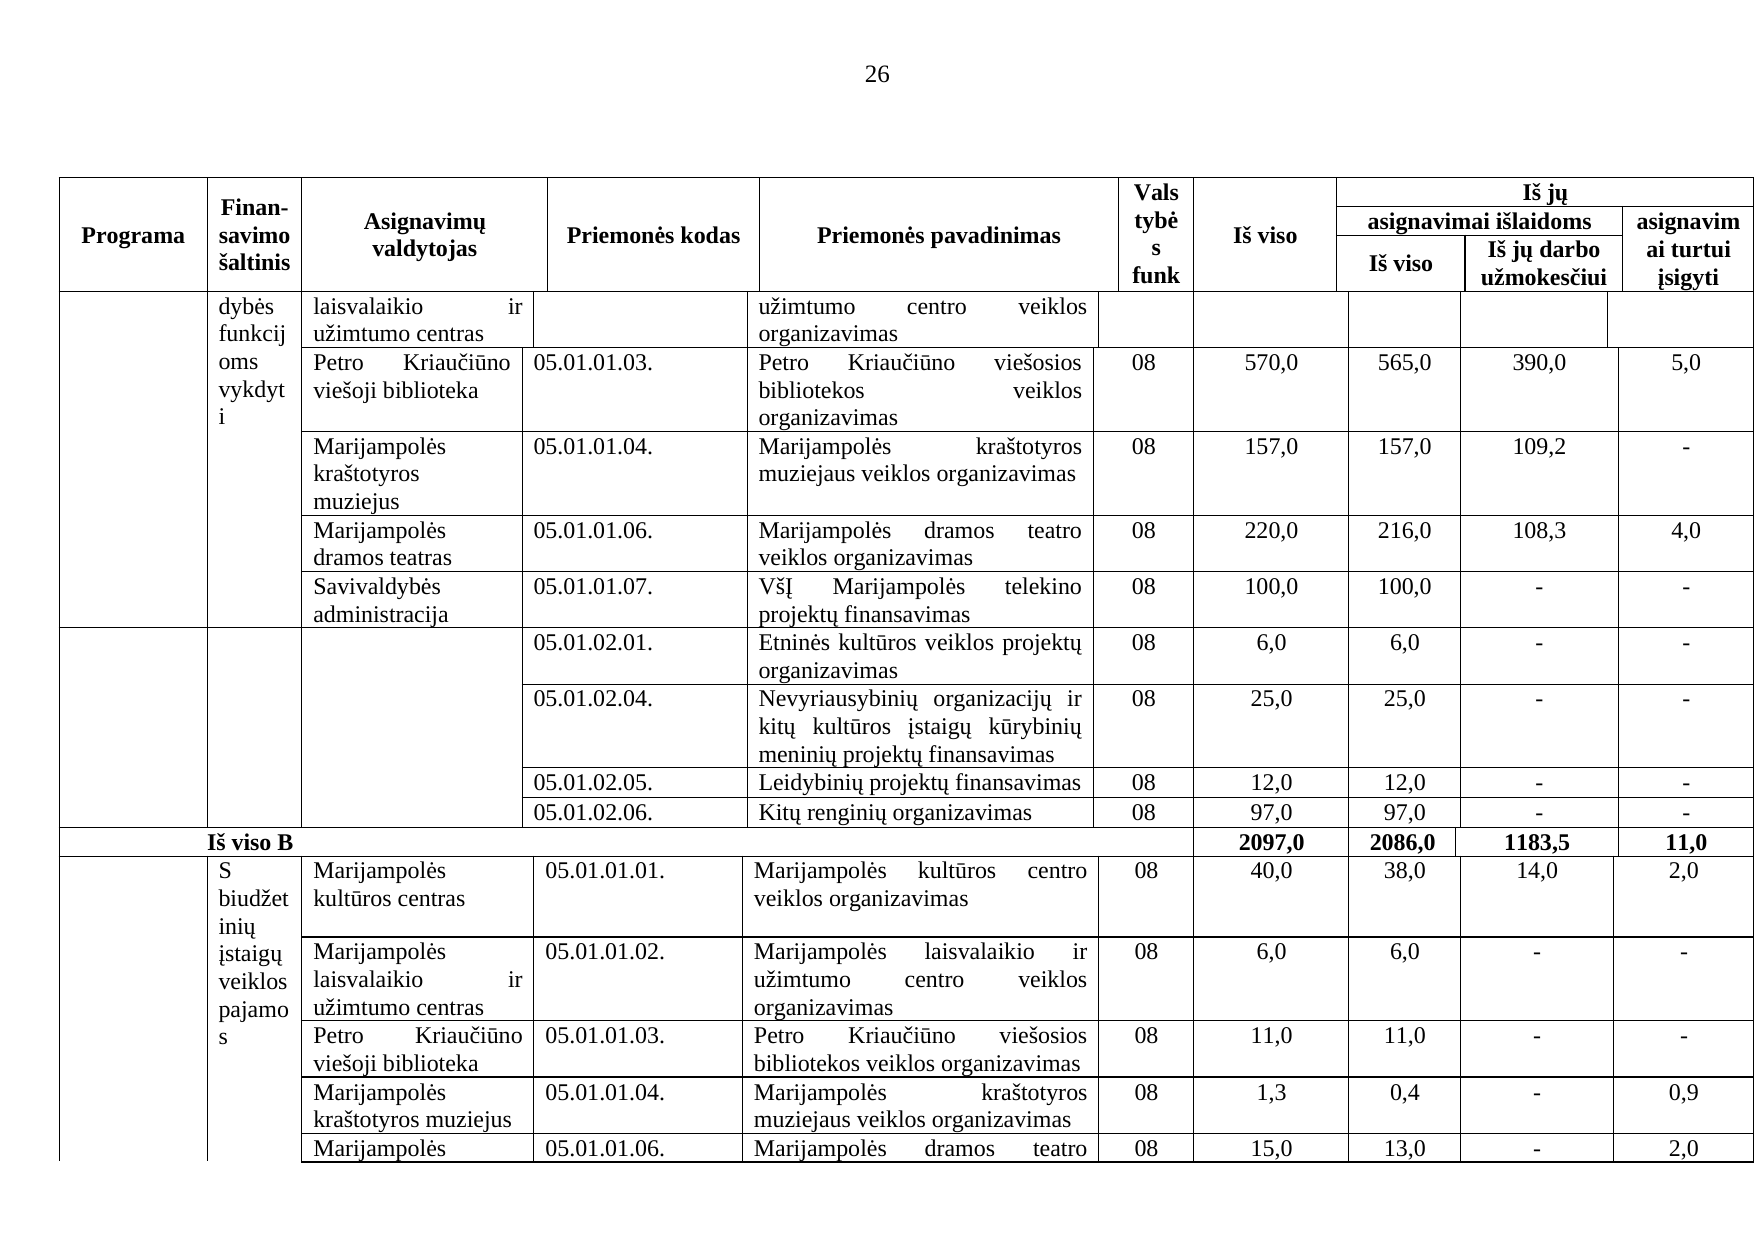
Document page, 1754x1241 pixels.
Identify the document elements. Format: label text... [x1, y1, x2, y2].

table_cell 08 [1099, 1134, 1193, 1161]
table_cell [208, 571, 301, 627]
table_cell 6,0 [1349, 628, 1460, 683]
table_cell [1194, 292, 1348, 347]
table_cell Marijampolės kraštotyros muziejaus veiklos organizavimas [743, 1078, 1098, 1133]
table_header Asignavimų valdytojas [302, 178, 547, 291]
table_cell asignavimai išlaidoms [1337, 207, 1622, 234]
table_cell [60, 515, 207, 571]
table_cell 13,0 [1349, 1134, 1460, 1161]
table_cell asignavimai turtui įsigyti [1623, 207, 1753, 291]
table_cell 25,0 [1349, 685, 1460, 767]
table_cell - [1461, 1078, 1613, 1133]
table_cell - [1619, 768, 1753, 797]
table_cell 157,0 [1194, 432, 1348, 515]
table_cell [60, 1076, 207, 1133]
table_cell 25,0 [1194, 685, 1348, 767]
table_cell - [1461, 1021, 1613, 1076]
table_cell 05.01.01.03. [534, 1021, 742, 1076]
table_cell - [1619, 572, 1753, 627]
table_cell 1183,5 [1456, 828, 1618, 856]
table_cell [60, 684, 207, 767]
table_cell [302, 767, 522, 797]
table_cell 100,0 [1349, 572, 1460, 627]
table_cell - [1461, 628, 1618, 683]
table_cell [60, 857, 207, 936]
table_cell [60, 431, 207, 515]
table_cell Marijampolės [302, 1134, 533, 1161]
table_cell Marijampolės laisvalaikio ir užimtumo centro veiklos organizavimas [743, 938, 1098, 1020]
table_cell [208, 684, 301, 767]
table_cell laisvalaikio ir užimtumo centras [302, 292, 533, 347]
table_cell 100,0 [1194, 572, 1348, 627]
table_cell 05.01.01.06. [534, 1134, 742, 1161]
table_cell - [1461, 798, 1618, 827]
table_cell 14,0 [1461, 857, 1613, 936]
table_cell 08 [1094, 348, 1193, 431]
table_cell Marijampolės dramos teatro [743, 1134, 1098, 1161]
table_cell Iš viso B [60, 828, 1193, 856]
table_cell Marijampolės dramos teatras [302, 516, 522, 571]
table_cell [208, 431, 301, 515]
table_cell - [1461, 572, 1618, 627]
table_cell 2,0 [1614, 1134, 1753, 1161]
table_cell - [1619, 685, 1753, 767]
table_cell 08 [1099, 1021, 1193, 1076]
table_cell 05.01.01.04. [534, 1078, 742, 1133]
table_cell [60, 628, 207, 683]
table_cell S biudžetinių įstaigų veiklos pajamos [208, 857, 301, 1161]
table_cell 1,3 [1194, 1078, 1348, 1133]
table_cell - [1461, 768, 1618, 797]
table_cell 12,0 [1194, 768, 1348, 797]
table_cell 0,9 [1614, 1078, 1753, 1133]
table_cell 05.01.01.04. [523, 432, 747, 515]
table_cell 08 [1099, 857, 1193, 936]
table_header Iš viso [1194, 178, 1336, 291]
table_cell - [1619, 628, 1753, 683]
table_cell 4,0 [1619, 516, 1753, 571]
table_cell 570,0 [1194, 348, 1348, 431]
table_cell Marijampolės kultūros centras [302, 857, 533, 936]
table_cell - [1608, 292, 1753, 347]
table_cell Nevyriausybinių organizacijų ir kitų kultūros įstaigų kūrybinių meninių projektų finansavimas [748, 685, 1093, 767]
table_cell - [1614, 1021, 1753, 1076]
table_cell 12,0 [1349, 768, 1460, 797]
table_cell 6,0 [1194, 938, 1348, 1020]
table_cell 5,0 [1619, 348, 1753, 431]
table_cell 11,0 [1349, 1021, 1460, 1076]
table_cell 05.01.01.03. [523, 348, 747, 431]
table_cell 11,0 [1619, 828, 1753, 856]
table_cell 05.01.01.01. [534, 857, 742, 936]
table_cell - [1461, 685, 1618, 767]
table_cell - [1614, 938, 1753, 1020]
table_cell užimtumo centro veiklos organizavimas [748, 292, 1098, 347]
table_cell 97,0 [1194, 798, 1348, 827]
table_cell 05.01.01.06. [523, 516, 747, 571]
table_cell 6,0 [1349, 938, 1460, 1020]
table_cell 05.01.02.01. [523, 628, 747, 683]
table_cell 220,0 [1194, 516, 1348, 571]
table_cell 05.01.01.02. [534, 938, 742, 1020]
table_cell 2,0 [1614, 857, 1753, 936]
table_cell 08 [1094, 685, 1193, 767]
table_cell Kitų renginių organizavimas [748, 798, 1093, 827]
table_cell [60, 797, 207, 827]
table_cell [60, 1020, 207, 1076]
table_cell 216,0 [1349, 516, 1460, 571]
table_cell [534, 292, 747, 347]
table_header Priemonės kodas [548, 178, 759, 291]
table_cell [302, 797, 522, 827]
table_cell 08 [1094, 798, 1193, 827]
table_cell Iš jų darbo užmokesčiui [1466, 236, 1622, 291]
table_cell 108,3 [1461, 516, 1618, 571]
table_cell [208, 628, 301, 683]
table_cell 08 [1099, 292, 1193, 347]
table_cell [208, 767, 301, 797]
table_cell 97,0 [1349, 798, 1460, 827]
table_cell Marijampolės dramos teatro veiklos organizavimas [748, 516, 1093, 571]
table_cell 08 [1094, 572, 1193, 627]
table_cell 05.01.02.06. [523, 798, 747, 827]
table_cell Marijampolės kultūros centro veiklos organizavimas [743, 857, 1098, 936]
table_cell Petro Kriaučiūno viešosios bibliotekos veiklos organizavimas [743, 1021, 1098, 1076]
table_cell 11,0 [1194, 1021, 1348, 1076]
table_cell 6,0 [1194, 628, 1348, 683]
table_cell [60, 347, 207, 431]
table_header Programa [60, 178, 207, 291]
table_cell 08 [1094, 768, 1193, 797]
table_cell 05.01.01.07. [523, 572, 747, 627]
table_cell dybės funkcijoms vykdyti [208, 292, 301, 431]
table_cell 157,0 [1349, 432, 1460, 515]
table_cell - [1461, 938, 1613, 1020]
table_header Priemonės pavadinimas [760, 178, 1118, 291]
table_cell [60, 936, 207, 1020]
table_cell Marijampolės kraštotyros muziejaus veiklos organizavimas [748, 432, 1093, 515]
table_cell Marijampolės laisvalaikio ir užimtumo centras [302, 938, 533, 1020]
table_cell Etninės kultūros veiklos projektų organizavimas [748, 628, 1093, 683]
table_cell 38,0 [1349, 857, 1460, 936]
table_cell [60, 571, 207, 627]
table_cell 565,0 [1349, 348, 1460, 431]
table_cell 2086,0 [1349, 828, 1455, 856]
table_cell Marijampolės kraštotyros muziejus [302, 432, 522, 515]
table_cell 08 [1094, 516, 1193, 571]
table_cell [60, 292, 207, 347]
table_cell 08 [1099, 938, 1193, 1020]
table_cell [60, 1133, 207, 1161]
table_cell Petro Kriaučiūno viešosios bibliotekos veiklos organizavimas [748, 348, 1093, 431]
table_cell [302, 628, 522, 683]
table_cell [302, 684, 522, 767]
table_cell 109,2 [1461, 432, 1618, 515]
table_cell Leidybinių projektų finansavimas [748, 768, 1093, 797]
table_cell 08 [1094, 628, 1193, 683]
table_cell [1461, 292, 1607, 347]
table_cell 08 [1099, 1078, 1193, 1133]
table_cell Petro Kriaučiūno viešoji biblioteka [302, 1021, 533, 1076]
table_cell 15,0 [1194, 1134, 1348, 1161]
table_cell 08 [1094, 432, 1193, 515]
table_cell Iš viso [1337, 236, 1464, 291]
table_cell [208, 515, 301, 571]
table_cell VšĮ Marijampolės telekino projektų finansavimas [748, 572, 1093, 627]
table_cell [208, 797, 301, 827]
table_cell 390,0 [1461, 348, 1618, 431]
table_cell - [1619, 798, 1753, 827]
table_cell Savivaldybės administracija [302, 572, 522, 627]
table_header Valstybės funkcija [1119, 178, 1193, 291]
table_cell 05.01.02.04. [523, 685, 747, 767]
table_cell Marijampolės kraštotyros muziejus [302, 1078, 533, 1133]
table_cell 05.01.02.05. [523, 768, 747, 797]
table_cell 0,4 [1349, 1078, 1460, 1133]
table_cell Petro Kriaučiūno viešoji biblioteka [302, 348, 522, 431]
table_header Finan-savimo šaltinis [208, 178, 301, 291]
table_cell 40,0 [1194, 857, 1348, 936]
table_cell 2097,0 [1194, 828, 1348, 856]
table_cell [60, 767, 207, 797]
table_cell - [1461, 1134, 1613, 1161]
table_cell [1349, 292, 1460, 347]
table_cell - [1619, 432, 1753, 515]
table_header Iš jų [1337, 178, 1753, 206]
